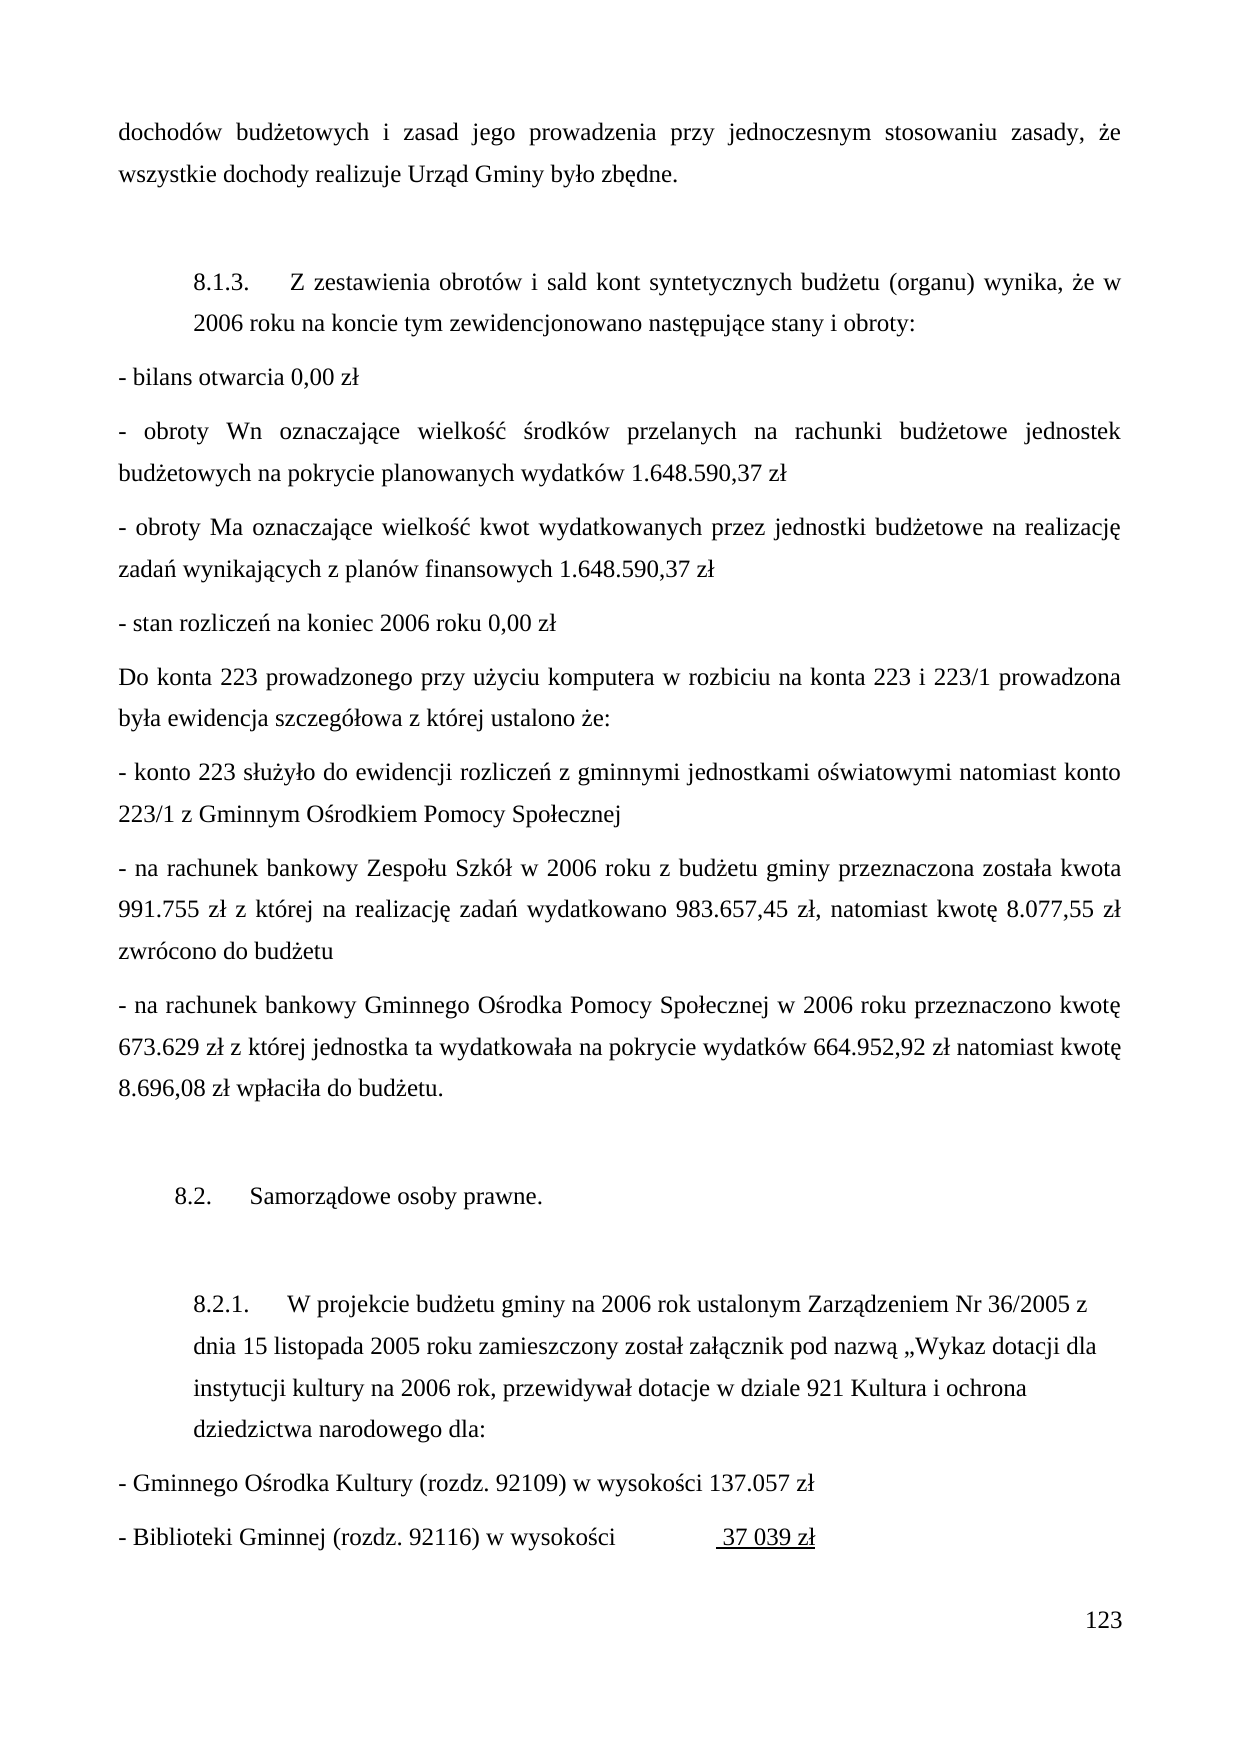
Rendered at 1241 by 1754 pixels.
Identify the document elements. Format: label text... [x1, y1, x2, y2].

text - Biblioteki Gminnej (rozdz. 92116) w wysokości 37 039 zł [118, 1523, 1122, 1551]
text 8.2.1. W projekcie budżetu gminy na 2006 rok ustalonym Zarządzeniem Nr 36/2005 z dnia 15 listopada 2005 roku zamieszczony został załącznik pod nazwą „Wykaz dotacji dla instytucji kultury na 2006 rok, przewidywał dotacje w dziale 921 Kultura i ochrona dziedzictwa narodowego dla: [193, 1291, 1122, 1443]
text - na rachunek bankowy Gminnego Ośrodka Pomocy Społecznej w 2006 roku przeznaczono kwotę 673.629 zł z której jednostka ta wydatkowała na pokrycie wydatków 664.952,92 zł natomiast kwotę 8.696,08 zł wpłaciła do budżetu. [118, 991, 1122, 1102]
text - konto 223 służyło do ewidencji rozliczeń z gminnymi jednostkami oświatowymi natomiast konto 223/1 z Gminnym Ośrodkiem Pomocy Społecznej [118, 758, 1122, 828]
text dochodów budżetowych i zasad jego prowadzenia przy jednoczesnym stosowaniu zasady, że wszystkie dochody realizuje Urząd Gminy było zbędne. [118, 118, 1122, 187]
text - Gminnego Ośrodka Kultury (rozdz. 92109) w wysokości 137.057 zł [118, 1469, 1122, 1497]
text 8.2. Samorządowe osoby prawne. [174, 1182, 1122, 1210]
text Do konta 223 prowadzonego przy użyciu komputera w rozbiciu na konta 223 i 223/1 prowadzona była ewidencja szczegółowa z której ustalono że: [118, 663, 1122, 732]
text - bilans otwarcia 0,00 zł [118, 363, 1122, 391]
text - na rachunek bankowy Zespołu Szkół w 2006 roku z budżetu gminy przeznaczona została kwota 991.755 zł z której na realizację zadań wydatkowano 983.657,45 zł, natomiast kwotę 8.077,55 zł zwrócono do budżetu [118, 854, 1122, 965]
text - stan rozliczeń na koniec 2006 roku 0,00 zł [118, 609, 1122, 636]
text - obroty Ma oznaczające wielkość kwot wydatkowanych przez jednostki budżetowe na realizację zadań wynikających z planów finansowych 1.648.590,37 zł [118, 513, 1122, 582]
text - obroty Wn oznaczające wielkość środków przelanych na rachunki budżetowe jednostek budżetowych na pokrycie planowanych wydatków 1.648.590,37 zł [118, 417, 1122, 487]
text 8.1.3. Z zestawienia obrotów i sald kont syntetycznych budżetu (organu) wynika, że w 2006 roku na koncie tym zewidencjonowano następujące stany i obroty: [193, 268, 1122, 337]
